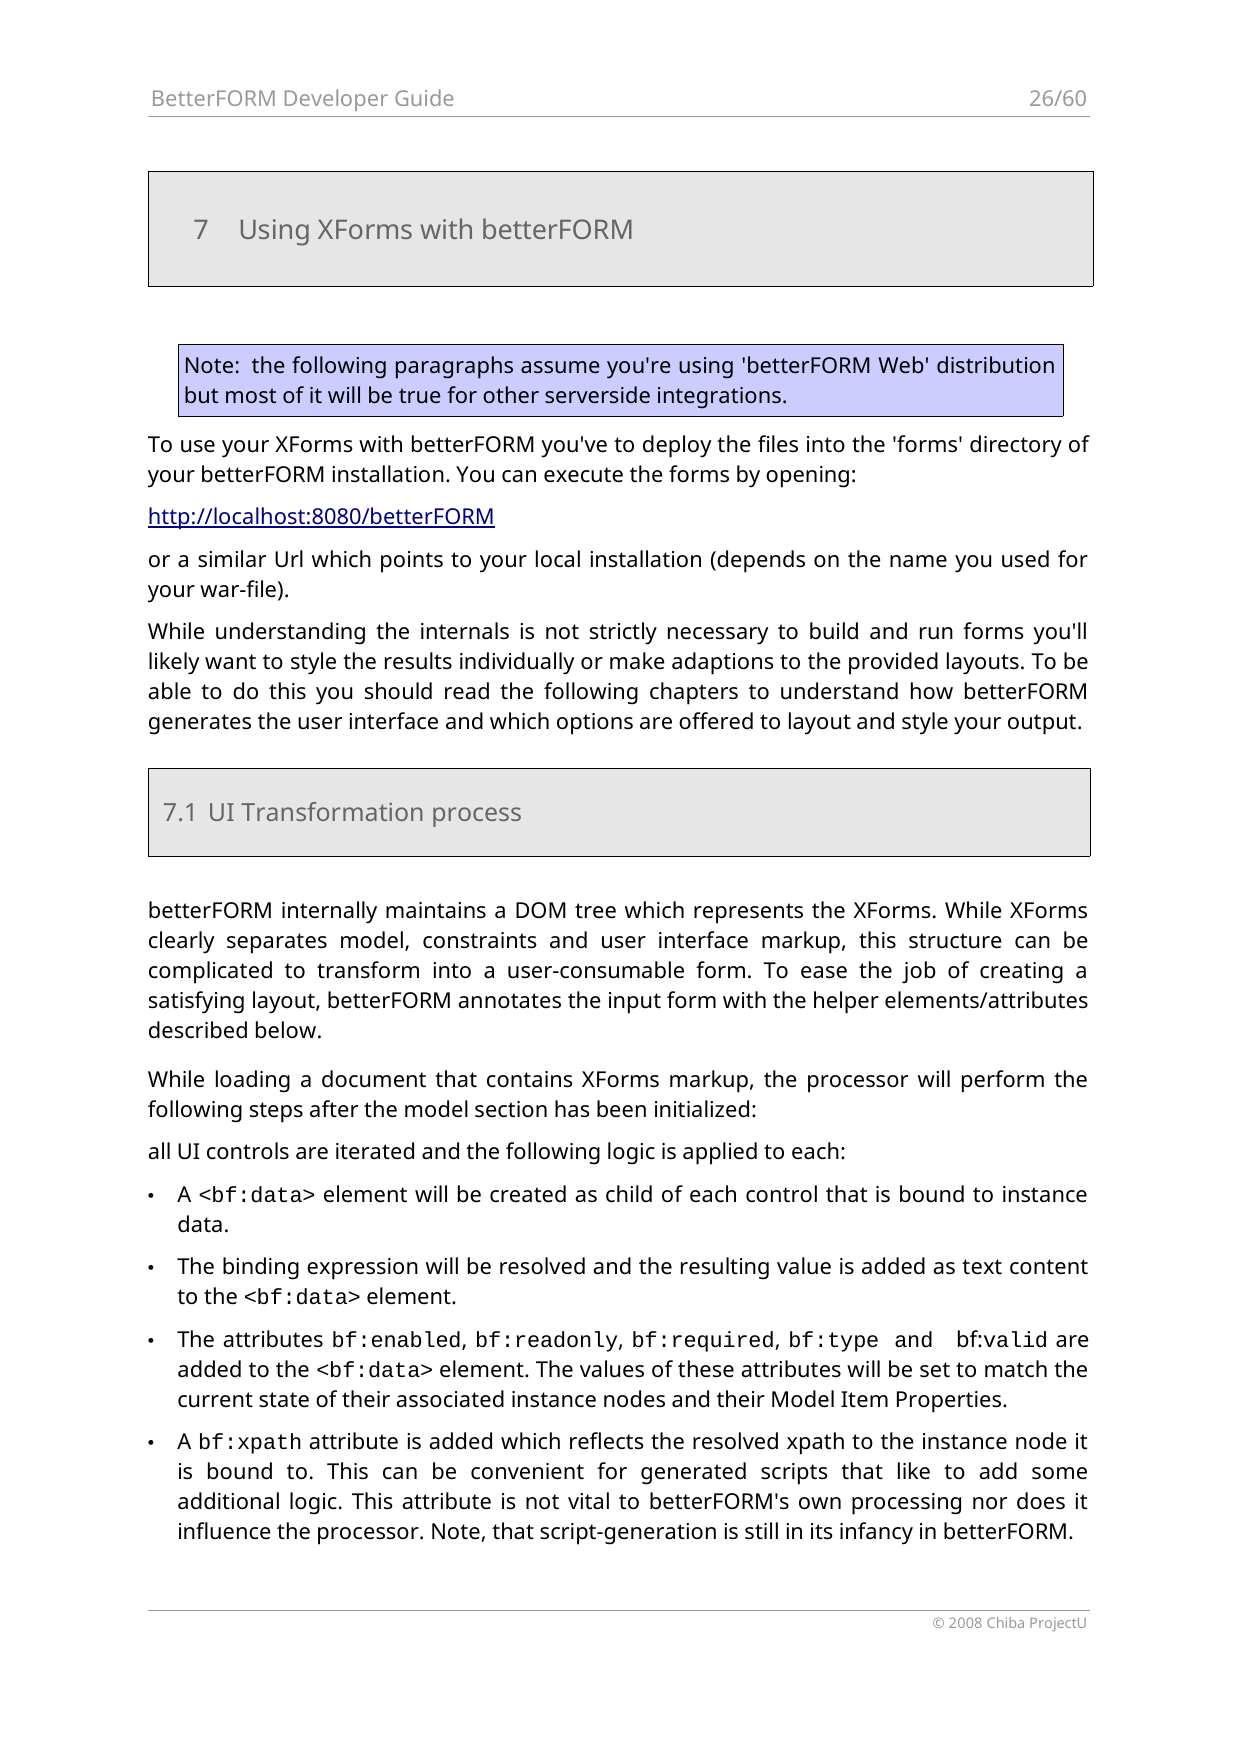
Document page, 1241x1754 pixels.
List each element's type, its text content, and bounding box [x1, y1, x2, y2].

text Note: the following paragraphs assume you're using 'betterFORM Web' distribution but most of it will be true for other serverside integrations. [179, 345, 1063, 416]
list A bf:xpath attribute is added which reflects the resolved xpath to the instance node it is bound to. This can be convenient for generated scripts that like to add some additional logic. This attribute is not vital to betterFORM's own processing nor does it influence the processor. Note, that script-generation is still in its infancy in betterFORM. [148, 1426, 1090, 1546]
text While understanding the internals is not strictly necessary to build and run forms you'll likely want to style the results individually or make adaptions to the provided layouts. To be able to do this you should read the following chapters to understand how betterFORM generates the user interface and which options are offered to layout and style your output. [148, 616, 1090, 736]
text or a similar Url which points to your local installation (depends on the name you used for your war-file). [148, 543, 1090, 603]
subtitle Using XForms with betterFORM [149, 172, 1093, 286]
text betterFORM internally maintains a DOM tree which represents the XForms. While XForms clearly separates model, constraints and user interface markup, this structure can be complicated to transform into a user-consumable form. To ease the job of creating a satisfying layout, betterFORM annotates the input form with the helper elements/attributes described below. [148, 895, 1090, 1045]
text http://localhost:8080/betterFORM [148, 501, 1090, 531]
list A <bf:data> element will be created as child of each control that is bound to instance data. [148, 1178, 1090, 1238]
text all UI controls are iterated and the following logic is applied to each: [148, 1136, 1090, 1166]
list The attributes bf:enabled, bf:readonly, bf:required, bf:type and bf:valid are added to the <bf:data> element. The values of these attributes will be set to match the current state of their associated instance nodes and their Model Item Properties. [148, 1323, 1090, 1413]
subtitle UI Transformation process [149, 769, 1090, 856]
list The binding expression will be resolved and the resulting value is added as text content to the <bf:data> element. [148, 1251, 1090, 1311]
text To use your XForms with betterFORM you've to deploy the files into the 'forms' directory of your betterFORM installation. You can execute the forms by opening: [148, 428, 1090, 488]
text While loading a document that contains XForms markup, the processor will perform the following steps after the model section has been initialized: [148, 1063, 1090, 1123]
